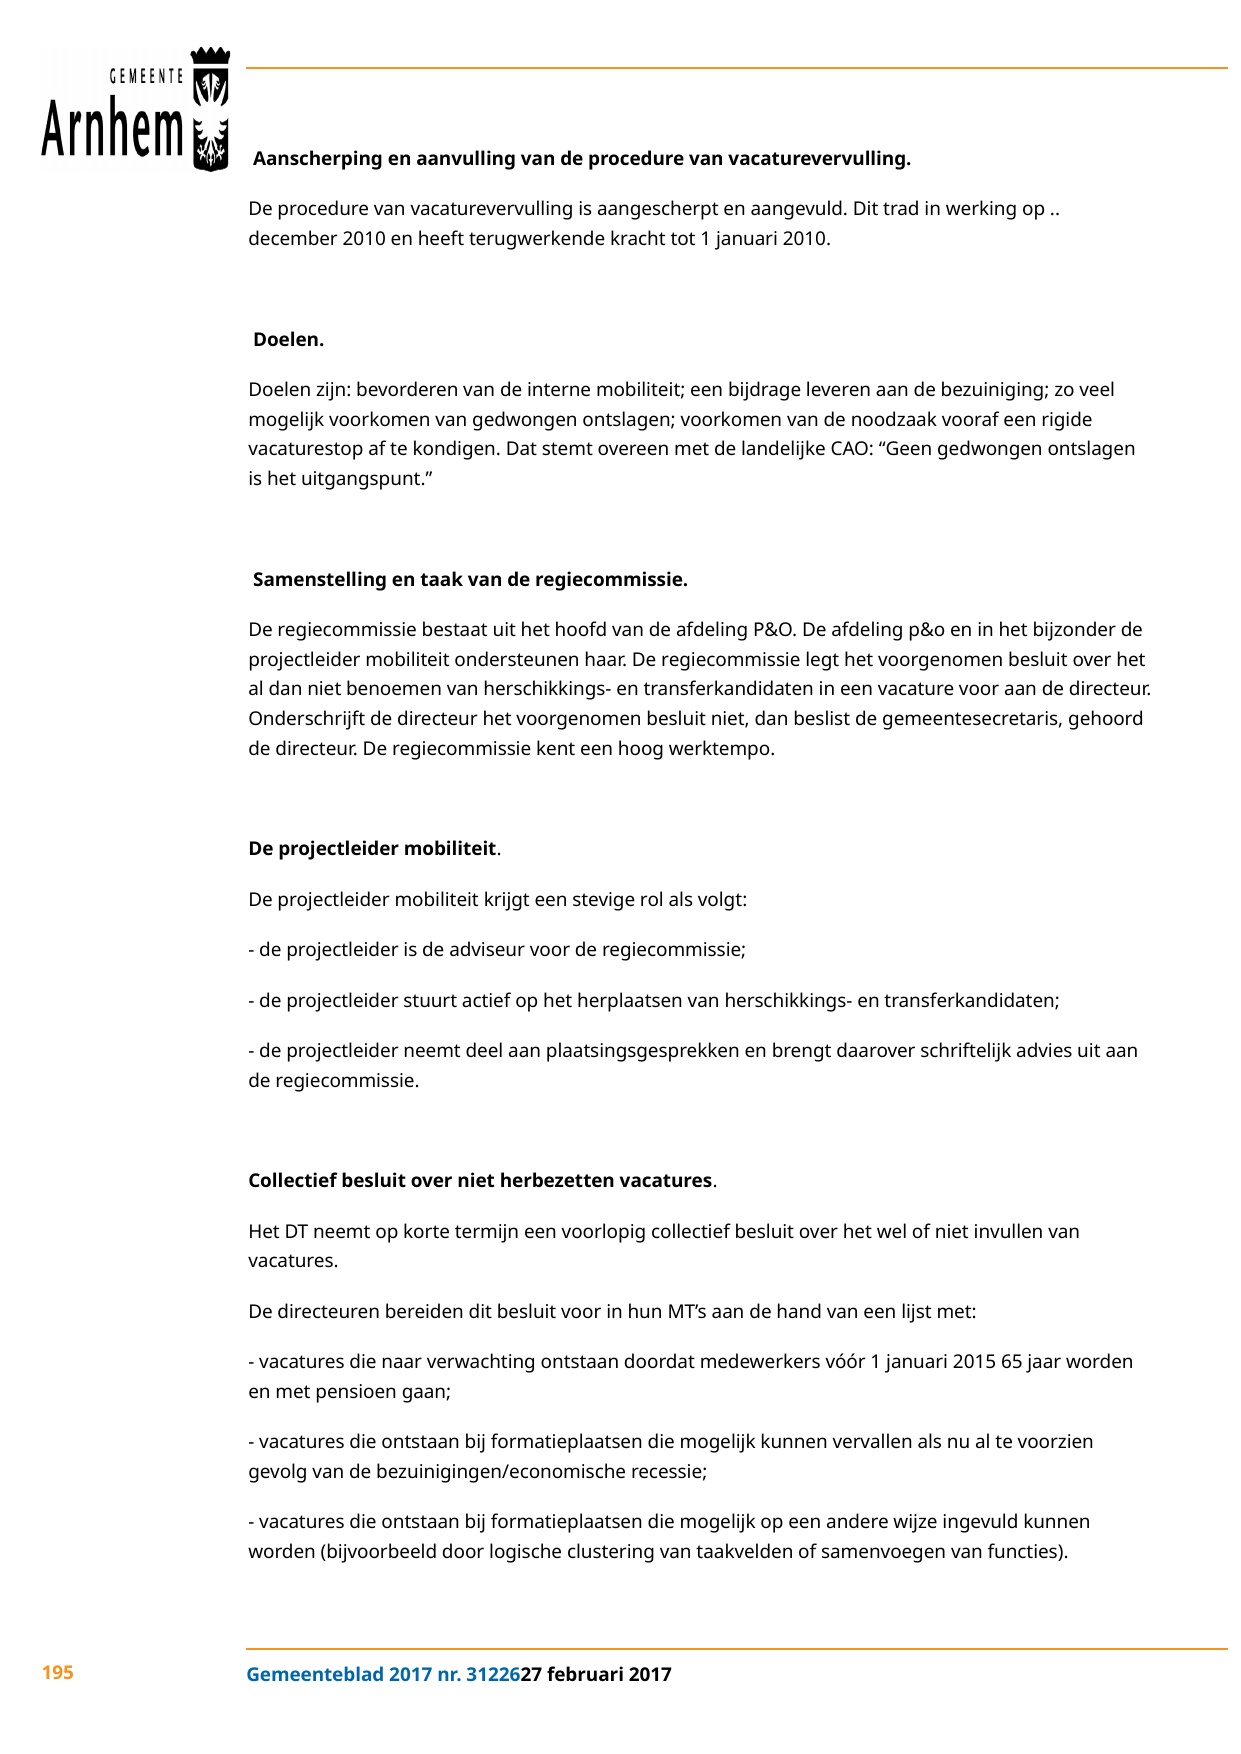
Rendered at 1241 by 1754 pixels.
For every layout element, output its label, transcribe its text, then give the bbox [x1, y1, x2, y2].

text - de projectleider neemt deel aan plaatsingsgesprekken en brengt daarover schriftelijk advies uit aan de regiecommissie. [248, 1037, 1152, 1093]
text Samenstelling en taak van de regiecommissie. [248, 566, 1152, 592]
text - vacatures die ontstaan bij formatieplaatsen die mogelijk op een andere wijze ingevuld kunnen worden (bijvoorbeeld door logische clustering van taakvelden of samenvoegen van functies). [248, 1508, 1152, 1564]
text - vacatures die ontstaan bij formatieplaatsen die mogelijk kunnen vervallen als nu al te voorzien gevolg van de bezuinigingen/economische recessie; [248, 1428, 1152, 1484]
text De projectleider mobiliteit. [248, 836, 1152, 861]
text De projectleider mobiliteit krijgt een stevige rol als volgt: [248, 886, 1152, 912]
text - vacatures die naar verwachting ontstaan doordat medewerkers vóór 1 januari 2015 65 jaar worden en met pensioen gaan; [248, 1348, 1152, 1404]
text Collectief besluit over niet herbezetten vacatures. [248, 1168, 1152, 1193]
text - de projectleider is de adviseur voor de regiecommissie; [248, 936, 1152, 962]
text - de projectleider stuurt actief op het herplaatsen van herschikkings- en transferkandidaten; [248, 987, 1152, 1013]
text Aanscherping en aanvulling van de procedure van vacaturevervulling. [248, 145, 1152, 171]
text De regiecommissie bestaat uit het hoofd van de afdeling P&O. De afdeling p&o en in het bijzonder de projectleider mobiliteit ondersteunen haar. De regiecommissie legt het voorgenomen besluit over het al dan niet benoemen van herschikkings- en transferkandidaten in een vacature voor aan de directeur. Onderschrijft de directeur het voorgenomen besluit niet, dan beslist de gemeentesecretaris, gehoord de directeur. De regiecommissie kent een hoog werktempo. [248, 616, 1152, 761]
text Doelen zijn: bevorderen van de interne mobiliteit; een bijdrage leveren aan de bezuiniging; zo veel mogelijk voorkomen van gedwongen ontslagen; voorkomen van de noodzaak vooraf een rigide vacaturestop af te kondigen. Dat stemt overeen met de landelijke CAO: “Geen gedwongen ontslagen is het uitgangspunt.” [248, 376, 1152, 491]
text Doelen. [248, 326, 1152, 352]
text De procedure van vacaturevervulling is aangescherpt en aangevuld. Dit trad in werking op .. december 2010 en heeft terugwerkende kracht tot 1 januari 2010. [248, 196, 1152, 251]
text Het DT neemt op korte termijn een voorlopig collectief besluit over het wel of niet invullen van vacatures. [248, 1218, 1152, 1273]
text De directeuren bereiden dit besluit voor in hun MT’s aan de hand van een lijst met: [248, 1298, 1152, 1324]
picture [41, 47, 231, 172]
